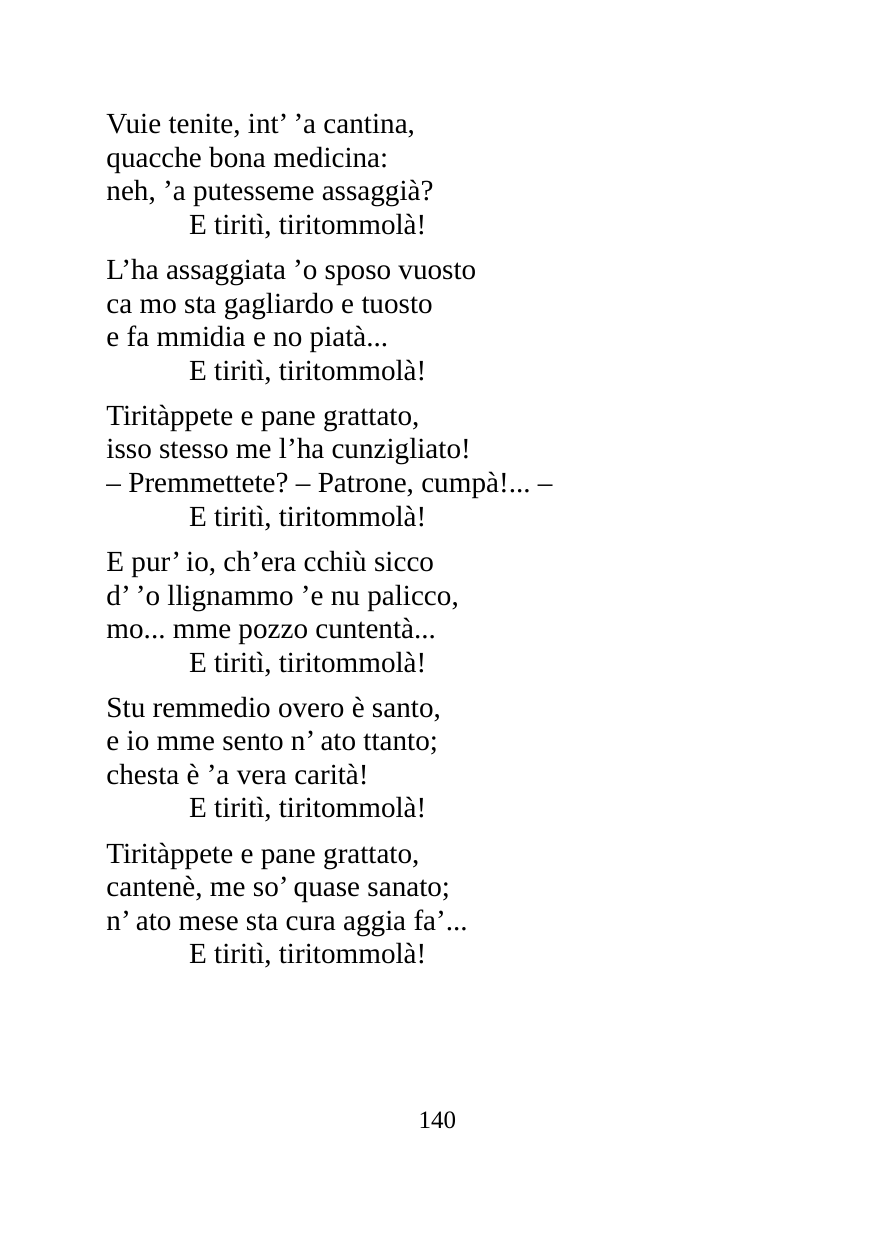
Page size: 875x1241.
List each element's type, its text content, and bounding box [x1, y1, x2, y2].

text Stu remmedio overo è santo, [106, 690, 768, 723]
text – Premmettete? – Patrone, cumpà!... – [106, 465, 768, 499]
text Tiritàppete e pane grattato, [106, 836, 768, 869]
text n’ ato mese sta cura aggia fa’... [106, 903, 768, 937]
text isso stesso me l’ha cunzigliato! [106, 432, 768, 465]
text E tiritì, tiritommolà! [189, 791, 768, 824]
text chesta è ’a vera carità! [106, 757, 768, 791]
text E tiritì, tiritommolà! [189, 937, 768, 970]
text d’ ’o llignammo ’e nu palicco, [106, 578, 768, 611]
text ca mo sta gagliardo e tuosto [106, 286, 768, 319]
text Tiritàppete e pane grattato, [106, 398, 768, 432]
text neh, ’a putesseme assaggià? [106, 173, 768, 207]
text mo... mme pozzo cuntentà... [106, 611, 768, 645]
text E tiritì, tiritommolà! [189, 645, 768, 678]
text quacche bona medicina: [106, 140, 768, 173]
text E tiritì, tiritommolà! [189, 207, 768, 240]
text e fa mmidia e no piatà... [106, 319, 768, 353]
text e io mme sento n’ ato ttanto; [106, 723, 768, 757]
text E tiritì, tiritommolà! [189, 353, 768, 386]
text E tiritì, tiritommolà! [189, 499, 768, 532]
text L’ha assaggiata ’o sposo vuosto [106, 252, 768, 286]
text cantenè, me so’ quase sanato; [106, 869, 768, 903]
text Vuie tenite, int’ ’a cantina, [106, 106, 768, 140]
text E pur’ io, ch’era cchiù sicco [106, 544, 768, 578]
